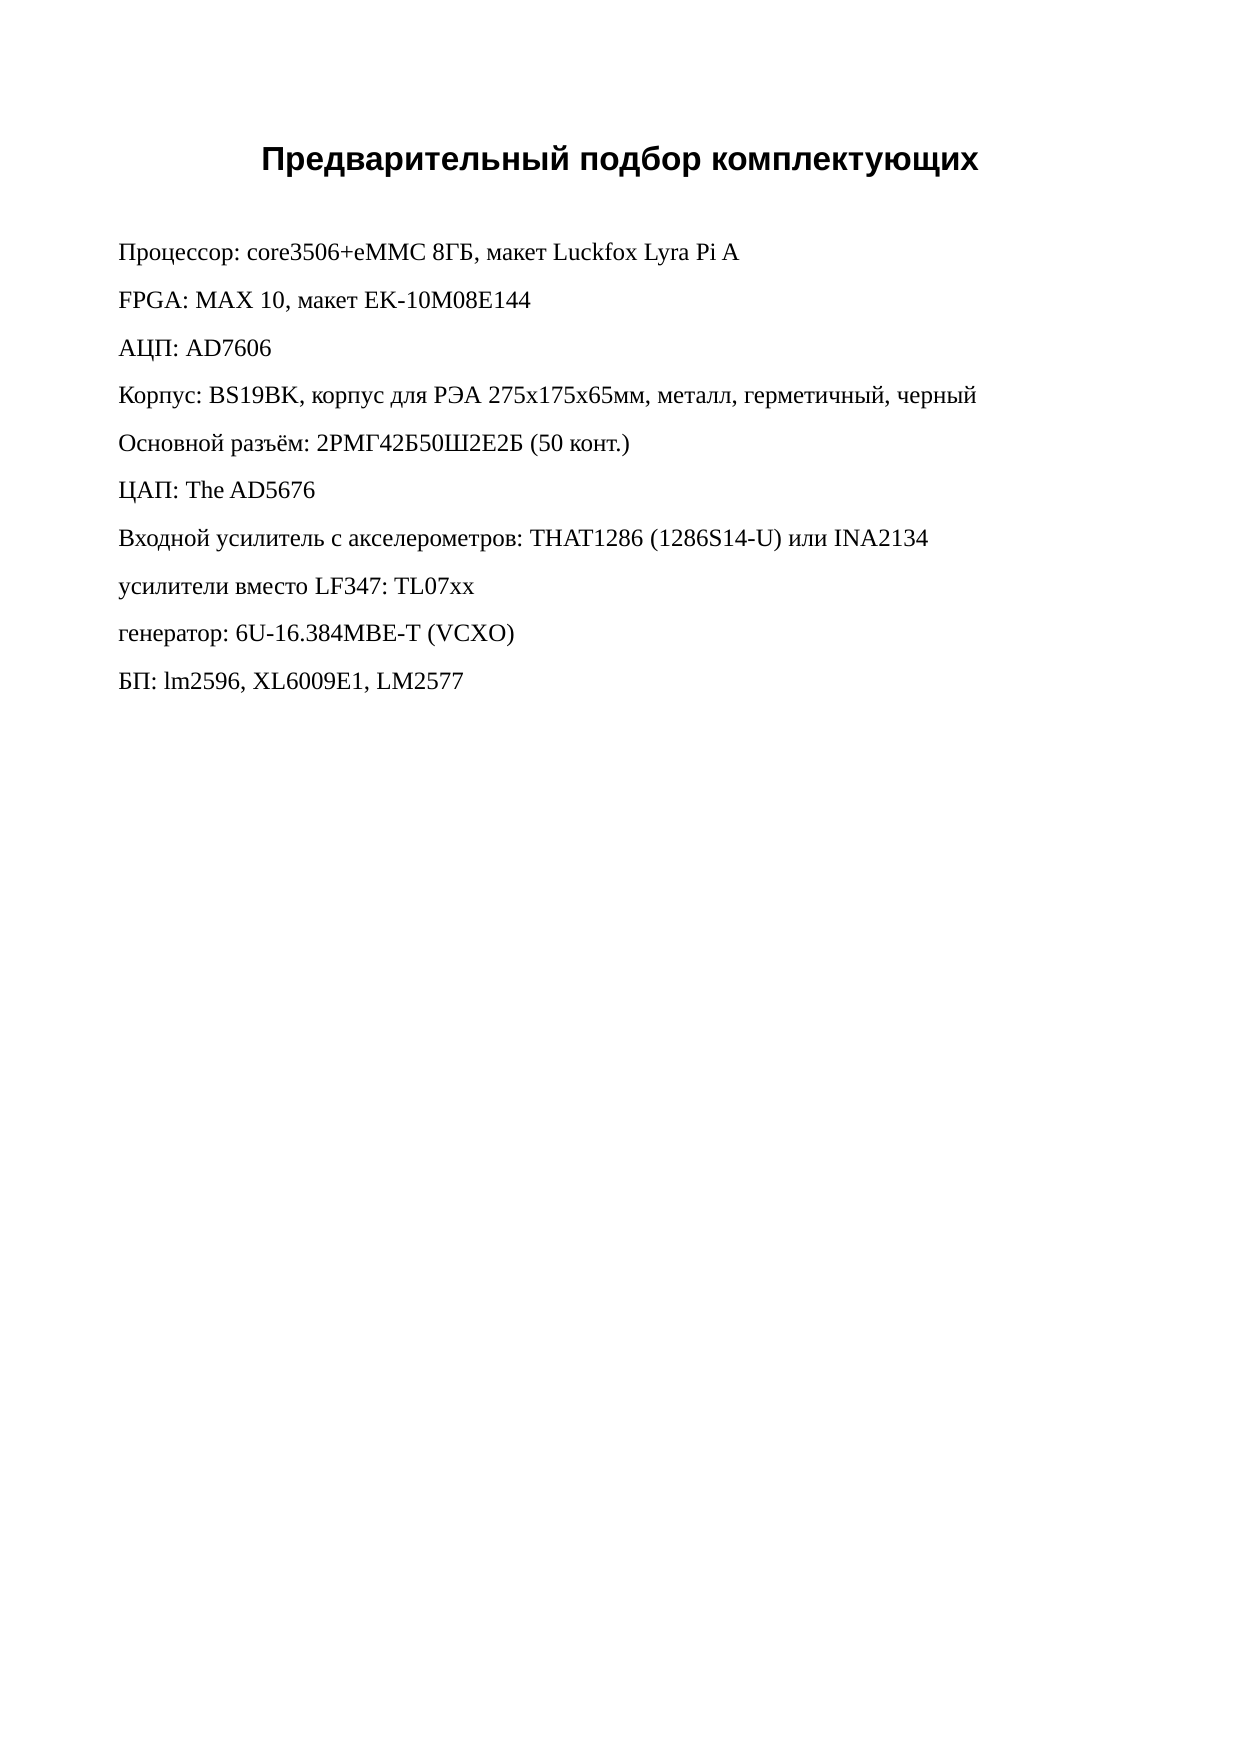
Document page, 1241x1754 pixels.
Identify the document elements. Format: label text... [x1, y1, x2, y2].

text усилители вместо LF347: TL07xx [118, 571, 1122, 599]
text Процессор: core3506+eMMC 8ГБ, макет Luckfox Lyra Pi A [118, 237, 1122, 266]
text Входной усилитель с акселерометров: THAT1286 (1286S14-U) или INA2134 [118, 523, 1122, 552]
subtitle Предварительный подбор комплектующих [118, 139, 1122, 177]
text FPGA: MAX 10, макет EK-10M08E144 [118, 285, 1122, 314]
text Основной разъём: 2РМГ42Б50Ш2Е2Б (50 конт.) [118, 428, 1122, 457]
text ЦАП: The AD5676 [118, 476, 1122, 504]
text генератор: 6U-16.384MBE-T (VCXO) [118, 618, 1122, 647]
text БП: lm2596, XL6009E1, LM2577 [118, 666, 1122, 695]
text Корпус: BS19BK, корпус для РЭА 275x175x65мм, металл, герметичный, черный [118, 380, 1122, 409]
text АЦП: AD7606 [118, 333, 1122, 361]
